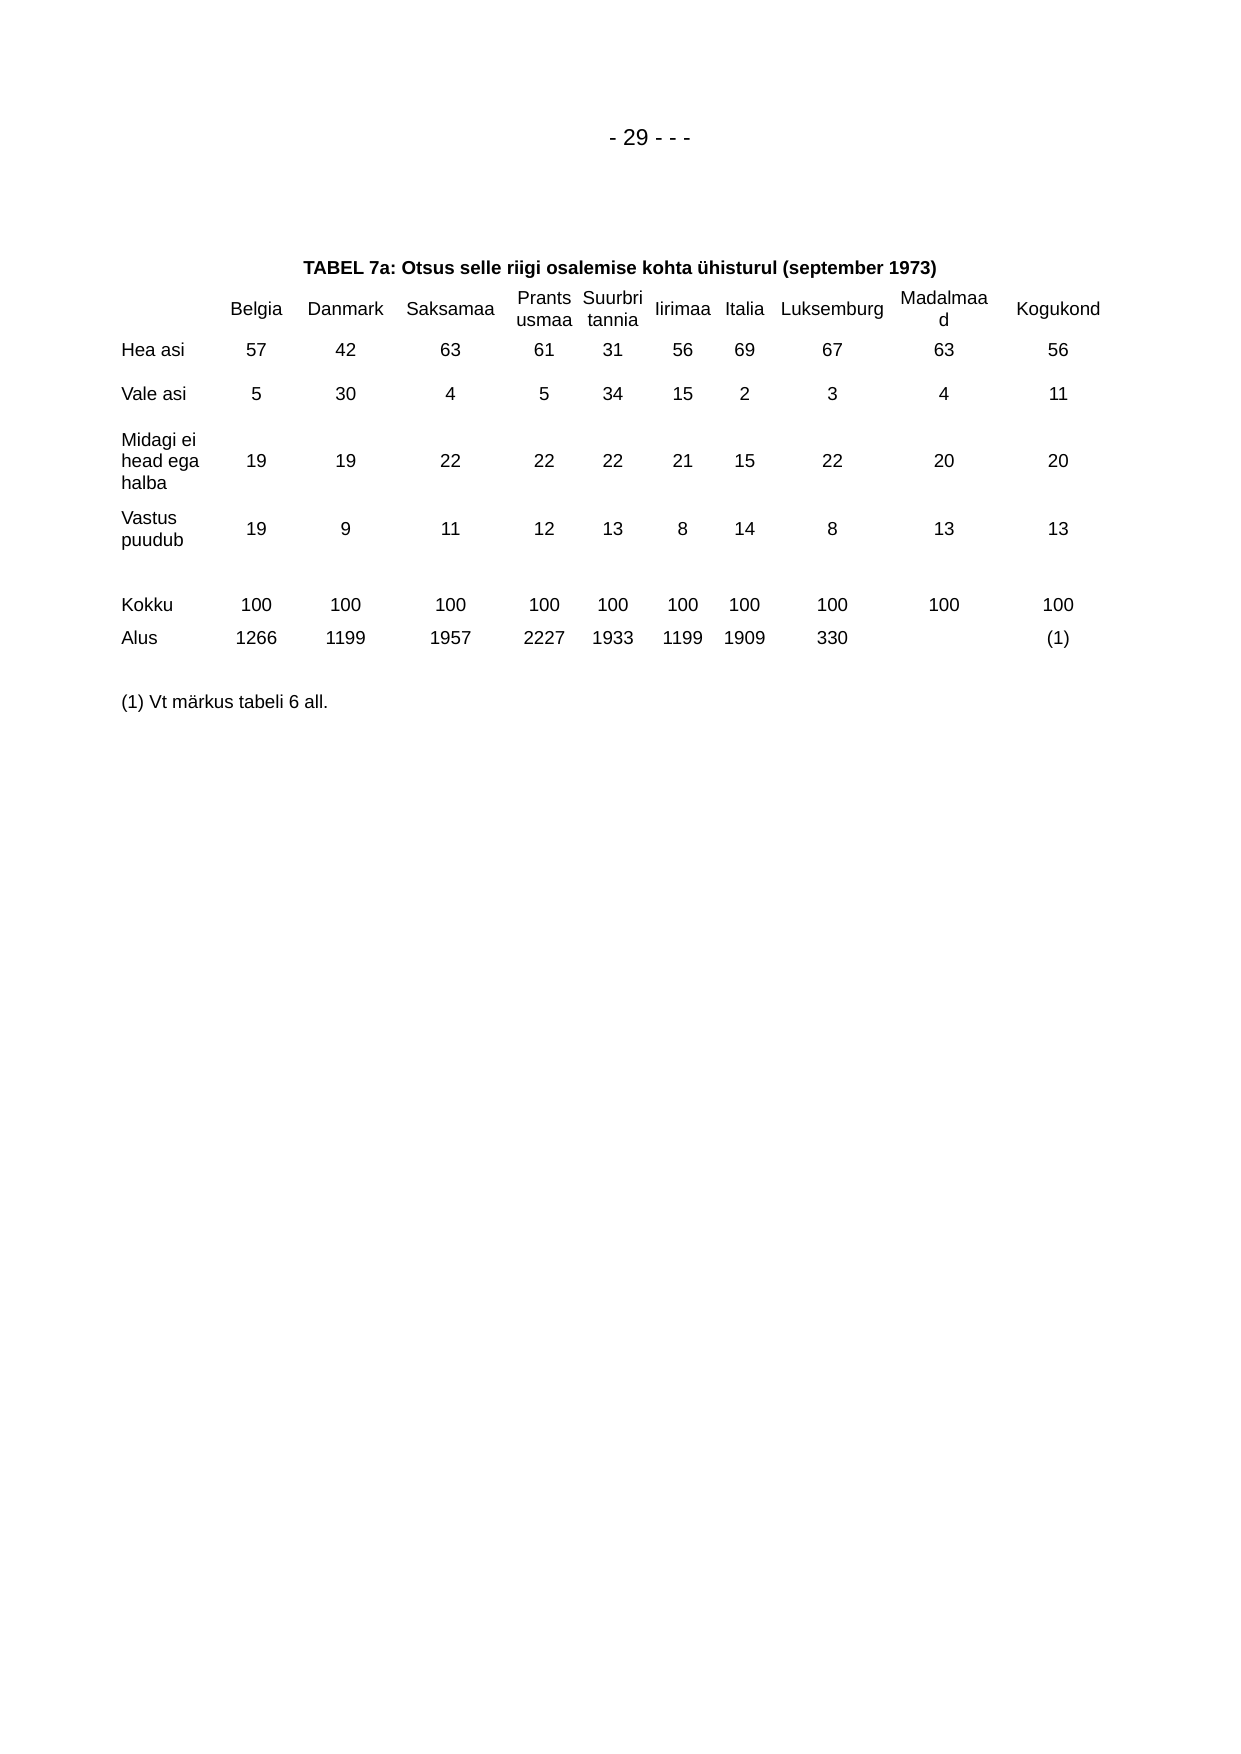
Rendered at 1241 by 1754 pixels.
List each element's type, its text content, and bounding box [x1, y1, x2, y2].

table_cell 21 [647, 421, 718, 500]
table_cell [994, 556, 1122, 589]
table_cell 5 [510, 365, 578, 421]
table_cell 1199 [300, 621, 391, 653]
table_cell [771, 654, 893, 686]
table_cell 67 [771, 333, 893, 365]
table_cell 2 [718, 365, 771, 421]
table_cell [718, 654, 771, 686]
table_cell 15 [718, 421, 771, 500]
table_cell Suurbritannia [578, 284, 647, 333]
table_cell 22 [391, 421, 510, 500]
table_cell Midagi ei head ega halba [118, 421, 212, 500]
table_cell 1199 [647, 621, 718, 653]
table_cell 100 [771, 589, 893, 621]
table_cell 2227 [510, 621, 578, 653]
table_cell 22 [578, 421, 647, 500]
table_cell [300, 654, 391, 686]
table_cell [647, 556, 718, 589]
table_cell 34 [578, 365, 647, 421]
table_cell 11 [994, 365, 1122, 421]
table_cell 12 [510, 500, 578, 556]
table_cell [994, 654, 1122, 686]
table_cell [771, 556, 893, 589]
table_cell 13 [894, 500, 994, 556]
table_cell Italia [718, 284, 771, 333]
table_cell 42 [300, 333, 391, 365]
table_cell 330 [771, 621, 893, 653]
table_cell 63 [391, 333, 510, 365]
table_cell 9 [300, 500, 391, 556]
table_cell [894, 556, 994, 589]
table_cell 31 [578, 333, 647, 365]
table_cell [391, 556, 510, 589]
table_cell 5 [212, 365, 300, 421]
table_cell Saksamaa [391, 284, 510, 333]
table_cell 22 [510, 421, 578, 500]
table_cell 22 [771, 421, 893, 500]
table_cell 14 [718, 500, 771, 556]
table_cell 4 [391, 365, 510, 421]
table_cell 100 [391, 589, 510, 621]
table_cell 8 [771, 500, 893, 556]
table_cell 13 [994, 500, 1122, 556]
table_cell 56 [647, 333, 718, 365]
table_cell 3 [771, 365, 893, 421]
table_cell [118, 654, 212, 686]
table_cell [212, 654, 300, 686]
table_cell 30 [300, 365, 391, 421]
table_cell 19 [212, 421, 300, 500]
table_cell 19 [300, 421, 391, 500]
table_cell 11 [391, 500, 510, 556]
table_cell [578, 556, 647, 589]
table_cell 63 [894, 333, 994, 365]
table_cell Kokku [118, 589, 212, 621]
table_cell Luksemburg [771, 284, 893, 333]
table_cell [118, 284, 212, 333]
table_cell Danmark [300, 284, 391, 333]
table_cell [510, 556, 578, 589]
table_cell [578, 654, 647, 686]
table_cell Iirimaa [647, 284, 718, 333]
table_cell [894, 654, 994, 686]
table_cell [300, 556, 391, 589]
table_cell (1) [994, 621, 1122, 653]
table_cell Prantsusmaa [510, 284, 578, 333]
table_cell Hea asi [118, 333, 212, 365]
table_cell 4 [894, 365, 994, 421]
table_cell 69 [718, 333, 771, 365]
table_cell 1957 [391, 621, 510, 653]
table_cell 1933 [578, 621, 647, 653]
table_cell [718, 556, 771, 589]
table_cell 100 [718, 589, 771, 621]
table_cell 57 [212, 333, 300, 365]
table_cell 100 [994, 589, 1122, 621]
table_cell 100 [894, 589, 994, 621]
table_cell 19 [212, 500, 300, 556]
table_cell 20 [894, 421, 994, 500]
table_cell [391, 654, 510, 686]
table_cell [894, 621, 994, 653]
table_cell 61 [510, 333, 578, 365]
table_cell 8 [647, 500, 718, 556]
table_cell (1) Vt märkus tabeli 6 all. [118, 686, 1122, 718]
table_cell 20 [994, 421, 1122, 500]
table_cell Vale asi [118, 365, 212, 421]
table_cell Belgia [212, 284, 300, 333]
table_cell 100 [578, 589, 647, 621]
table_cell [510, 654, 578, 686]
table_cell Vastus puudub [118, 500, 212, 556]
table_cell 56 [994, 333, 1122, 365]
table_cell Alus [118, 621, 212, 653]
table_cell 100 [647, 589, 718, 621]
table_cell Madalmaad [894, 284, 994, 333]
table_header TABEL 7a: Otsus selle riigi osalemise kohta ühisturul (september 1973) [118, 252, 1122, 284]
table_cell 13 [578, 500, 647, 556]
table_cell [118, 556, 212, 589]
table_cell 1909 [718, 621, 771, 653]
table_cell 15 [647, 365, 718, 421]
table_cell [647, 654, 718, 686]
table_cell 100 [212, 589, 300, 621]
table_cell 100 [510, 589, 578, 621]
table_cell Kogukond [994, 284, 1122, 333]
table_cell 100 [300, 589, 391, 621]
table_cell [212, 556, 300, 589]
table_cell 1266 [212, 621, 300, 653]
